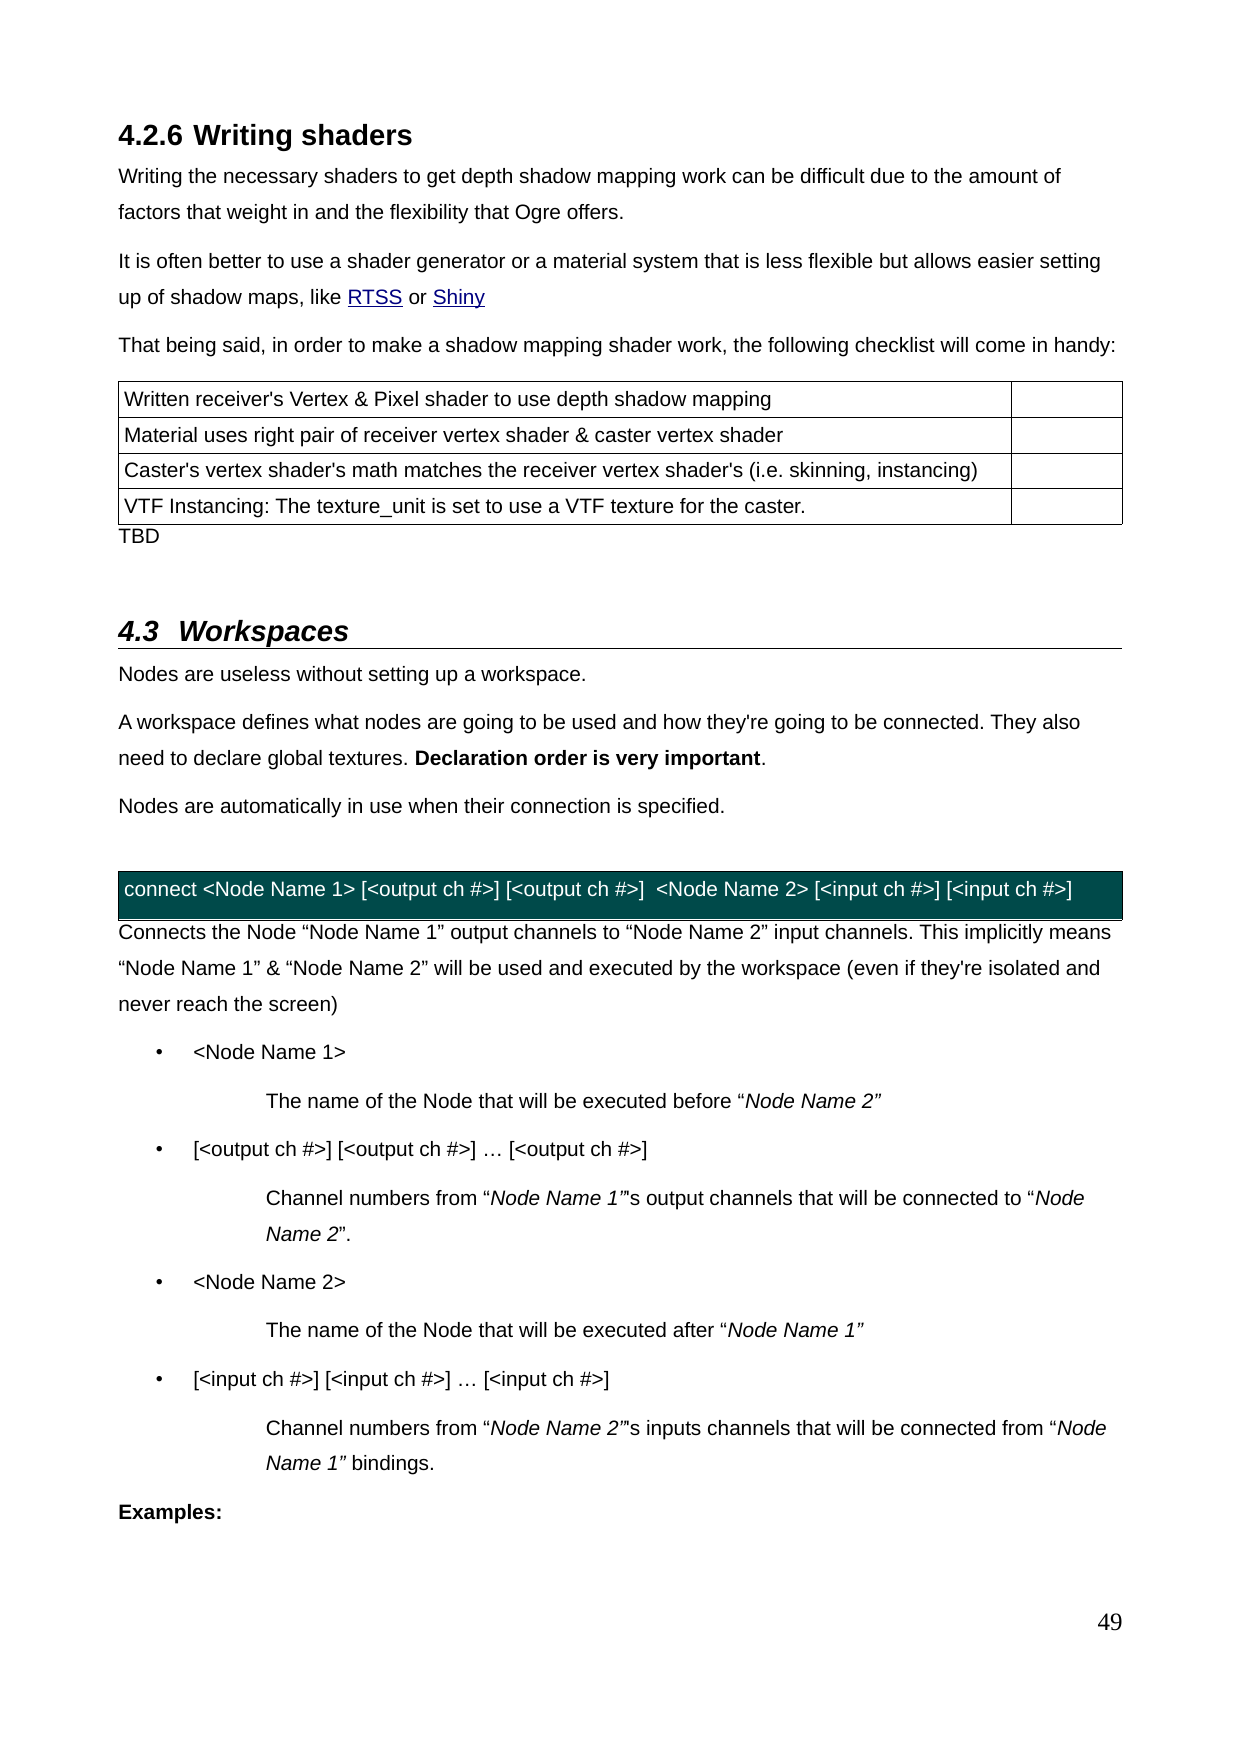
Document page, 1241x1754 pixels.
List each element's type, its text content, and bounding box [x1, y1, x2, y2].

text Nodes are automatically in use when their connection is specified. [118, 794, 1122, 818]
text Nodes are useless without setting up a workspace. [118, 661, 1122, 685]
table_cell [1012, 489, 1122, 523]
table_cell [1012, 418, 1122, 452]
text Examples: [118, 1500, 1122, 1524]
table_cell VTF Instancing: The texture_unit is set to use a VTF texture for the caster. [119, 489, 1011, 523]
text It is often better to use a shader generator or a material system that is less flexible but allows easier setting up of shadow maps, like RTSS or Shiny [118, 248, 1122, 308]
list [<output ch #>] [<output ch #>] … [<output ch #>] [156, 1137, 1122, 1161]
text The name of the Node that will be executed after “Node Name 1” [266, 1318, 1122, 1342]
text TBD [118, 525, 1122, 547]
table_header [1012, 382, 1122, 417]
text Channel numbers from “Node Name 1”'s output channels that will be connected to “Node Name 2”. [266, 1185, 1122, 1245]
list <Node Name 2> [156, 1270, 1122, 1294]
text Writing the necessary shaders to get depth shadow mapping work can be difficult due to the amount of factors that weight in and the flexibility that Ogre offers. [118, 164, 1122, 224]
table_cell Caster's vertex shader's math matches the receiver vertex shader's (i.e. skinning, instancing) [119, 454, 1011, 488]
table_cell [1012, 454, 1122, 488]
subtitle Workspaces [118, 614, 1122, 648]
text The name of the Node that will be executed before “Node Name 2” [266, 1088, 1122, 1112]
text Connects the Node “Node Name 1” output channels to “Node Name 2” input channels. This implicitly means “Node Name 1” & “Node Name 2” will be used and executed by the workspace (even if they're isolated and never reach the screen) [118, 921, 1122, 1015]
subtitle Writing shaders [118, 118, 1122, 152]
text That being said, in order to make a shadow mapping shader work, the following checklist will come in handy: [118, 333, 1122, 357]
table_header connect <Node Name 1> [<output ch #>] [<output ch #>] <Node Name 2> [<input ch #>] [<input ch #>] [119, 872, 1122, 919]
list <Node Name 1> [156, 1040, 1122, 1064]
text Channel numbers from “Node Name 2”'s inputs channels that will be connected from “Node Name 1” bindings. [266, 1415, 1122, 1475]
table_header Written receiver's Vertex & Pixel shader to use depth shadow mapping [119, 382, 1011, 417]
list [<input ch #>] [<input ch #>] … [<input ch #>] [156, 1367, 1122, 1391]
table_cell Material uses right pair of receiver vertex shader & caster vertex shader [119, 418, 1011, 452]
text A workspace defines what nodes are going to be used and how they're going to be connected. They also need to declare global textures. Declaration order is very important. [118, 710, 1122, 770]
